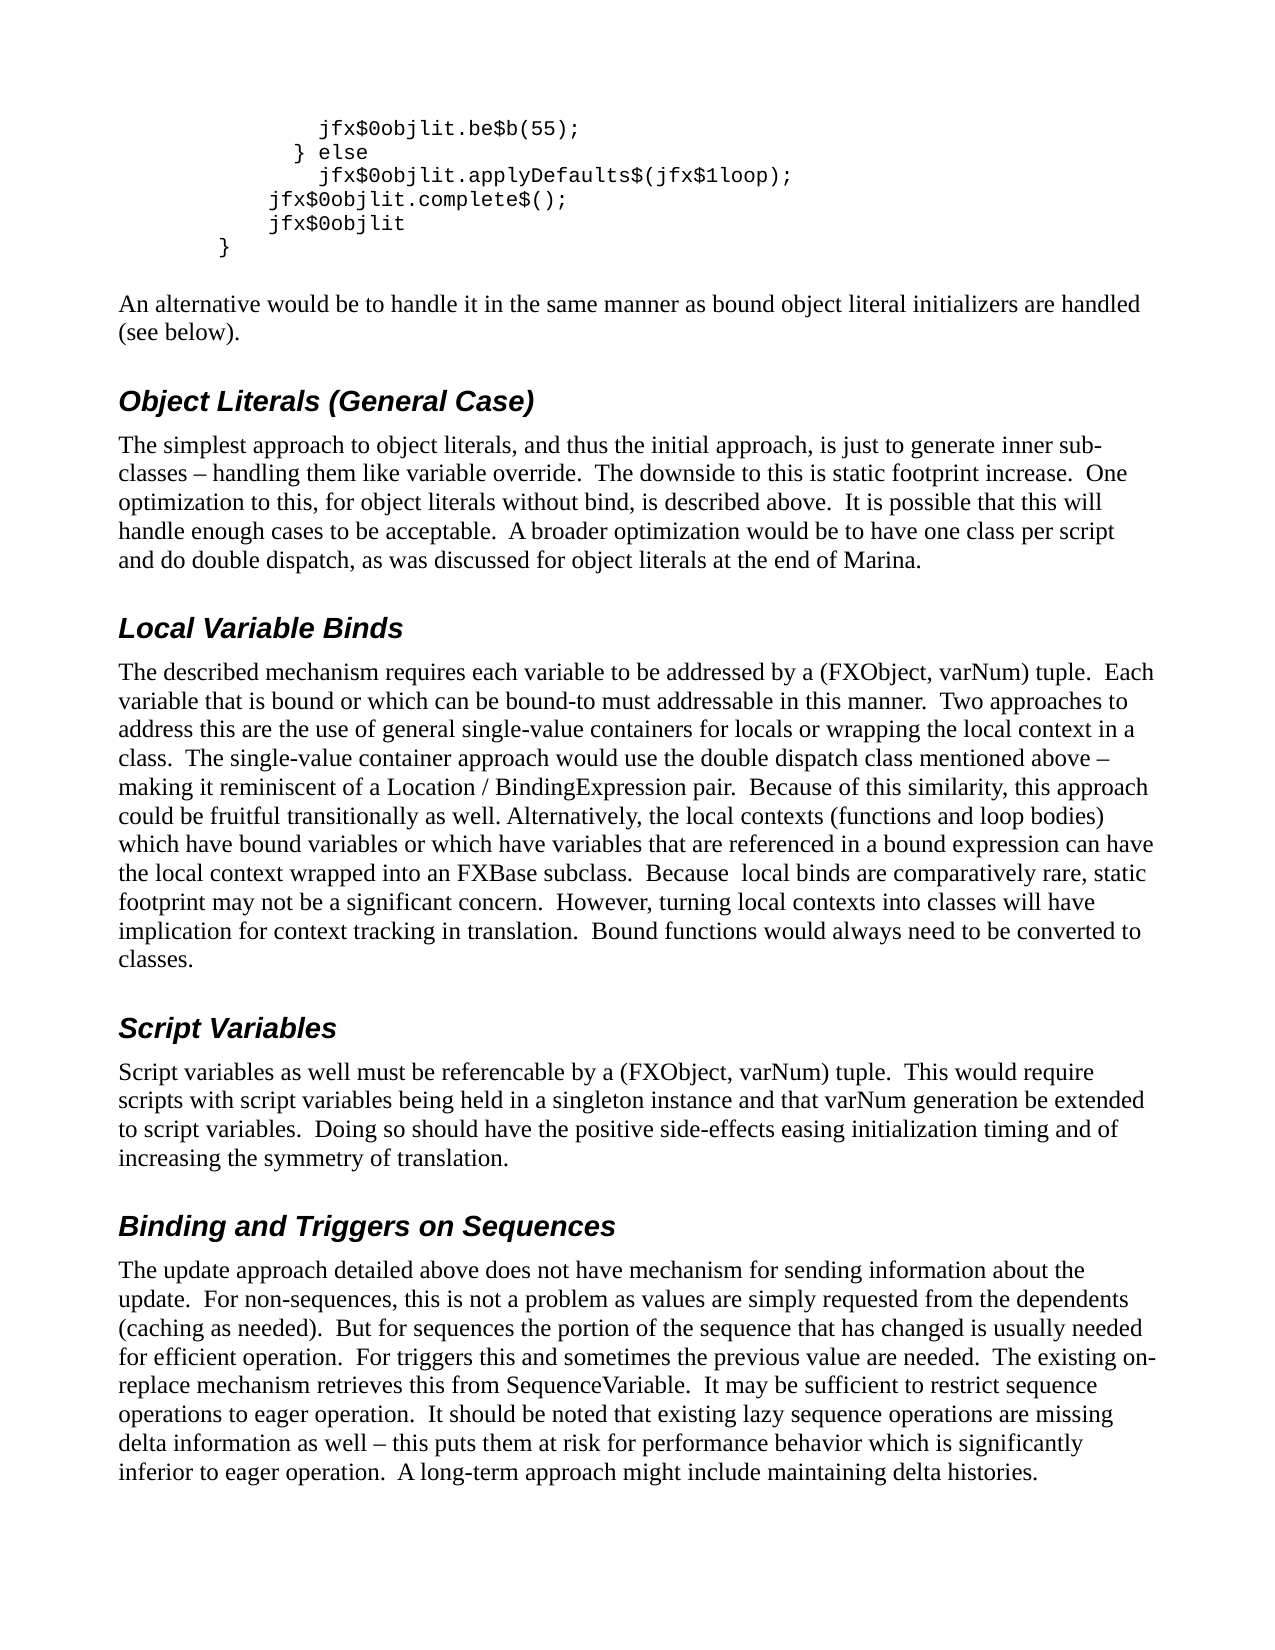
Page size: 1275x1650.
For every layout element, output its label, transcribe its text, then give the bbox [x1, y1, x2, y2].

text The simplest approach to object literals, and thus the initial approach, is just to generate inner sub-classes – handling them like variable override. The downside to this is static footprint increase. One optimization to this, for object literals without bind, is described above. It is possible that this will handle enough cases to be acceptable. A broader optimization would be to have one class per script and do double dispatch, as was discussed for object literals at the end of Marina. [118, 430, 1157, 573]
text jfx$0objlit.complete$(); [118, 189, 1157, 213]
text } [118, 236, 1157, 260]
text jfx$0objlit.be$b(55); [118, 118, 1157, 142]
text jfx$0objlit [118, 213, 1157, 236]
text An alternative would be to handle it in the same manner as bound object literal initializers are handled (see below). [118, 289, 1157, 346]
text The described mechanism requires each variable to be addressed by a (FXObject, varNum) tuple. Each variable that is bound or which can be bound-to must addressable in this manner. Two approaches to address this are the use of general single-value containers for locals or wrapping the local context in a class. The single-value container approach would use the double dispatch class mentioned above – making it reminiscent of a Location / BindingExpression pair. Because of this similarity, this approach could be fruitful transitionally as well. Alternatively, the local contexts (functions and loop bodies) which have bound variables or which have variables that are referenced in a bound expression can have the local context wrapped into an FXBase subclass. Because local binds are comparatively rare, static footprint may not be a significant concern. However, turning local contexts into classes will have implication for context tracking in translation. Bound functions would always need to be converted to classes. [118, 657, 1157, 973]
text Script variables as well must be referencable by a (FXObject, varNum) tuple. This would require scripts with script variables being held in a singleton instance and that varNum generation be extended to script variables. Doing so should have the positive side-effects easing initialization timing and of increasing the symmetry of translation. [118, 1057, 1157, 1172]
subtitle Local Variable Binds [118, 611, 1157, 644]
subtitle Binding and Triggers on Sequences [118, 1209, 1157, 1243]
subtitle Object Literals (General Case) [118, 384, 1157, 417]
text jfx$0objlit.applyDefaults$(jfx$1loop); [118, 165, 1157, 189]
text } else [118, 142, 1157, 165]
subtitle Script Variables [118, 1011, 1157, 1044]
text The update approach detailed above does not have mechanism for sending information about the update. For non-sequences, this is not a problem as values are simply requested from the dependents (caching as needed). But for sequences the portion of the sequence that has changed is usually needed for efficient operation. For triggers this and sometimes the previous value are needed. The existing on-replace mechanism retrieves this from SequenceVariable. It may be sufficient to restrict sequence operations to eager operation. It should be noted that existing lazy sequence operations are missing delta information as well – this puts them at risk for performance behavior which is significantly inferior to eager operation. A long-term approach might include maintaining delta histories. [118, 1255, 1157, 1485]
